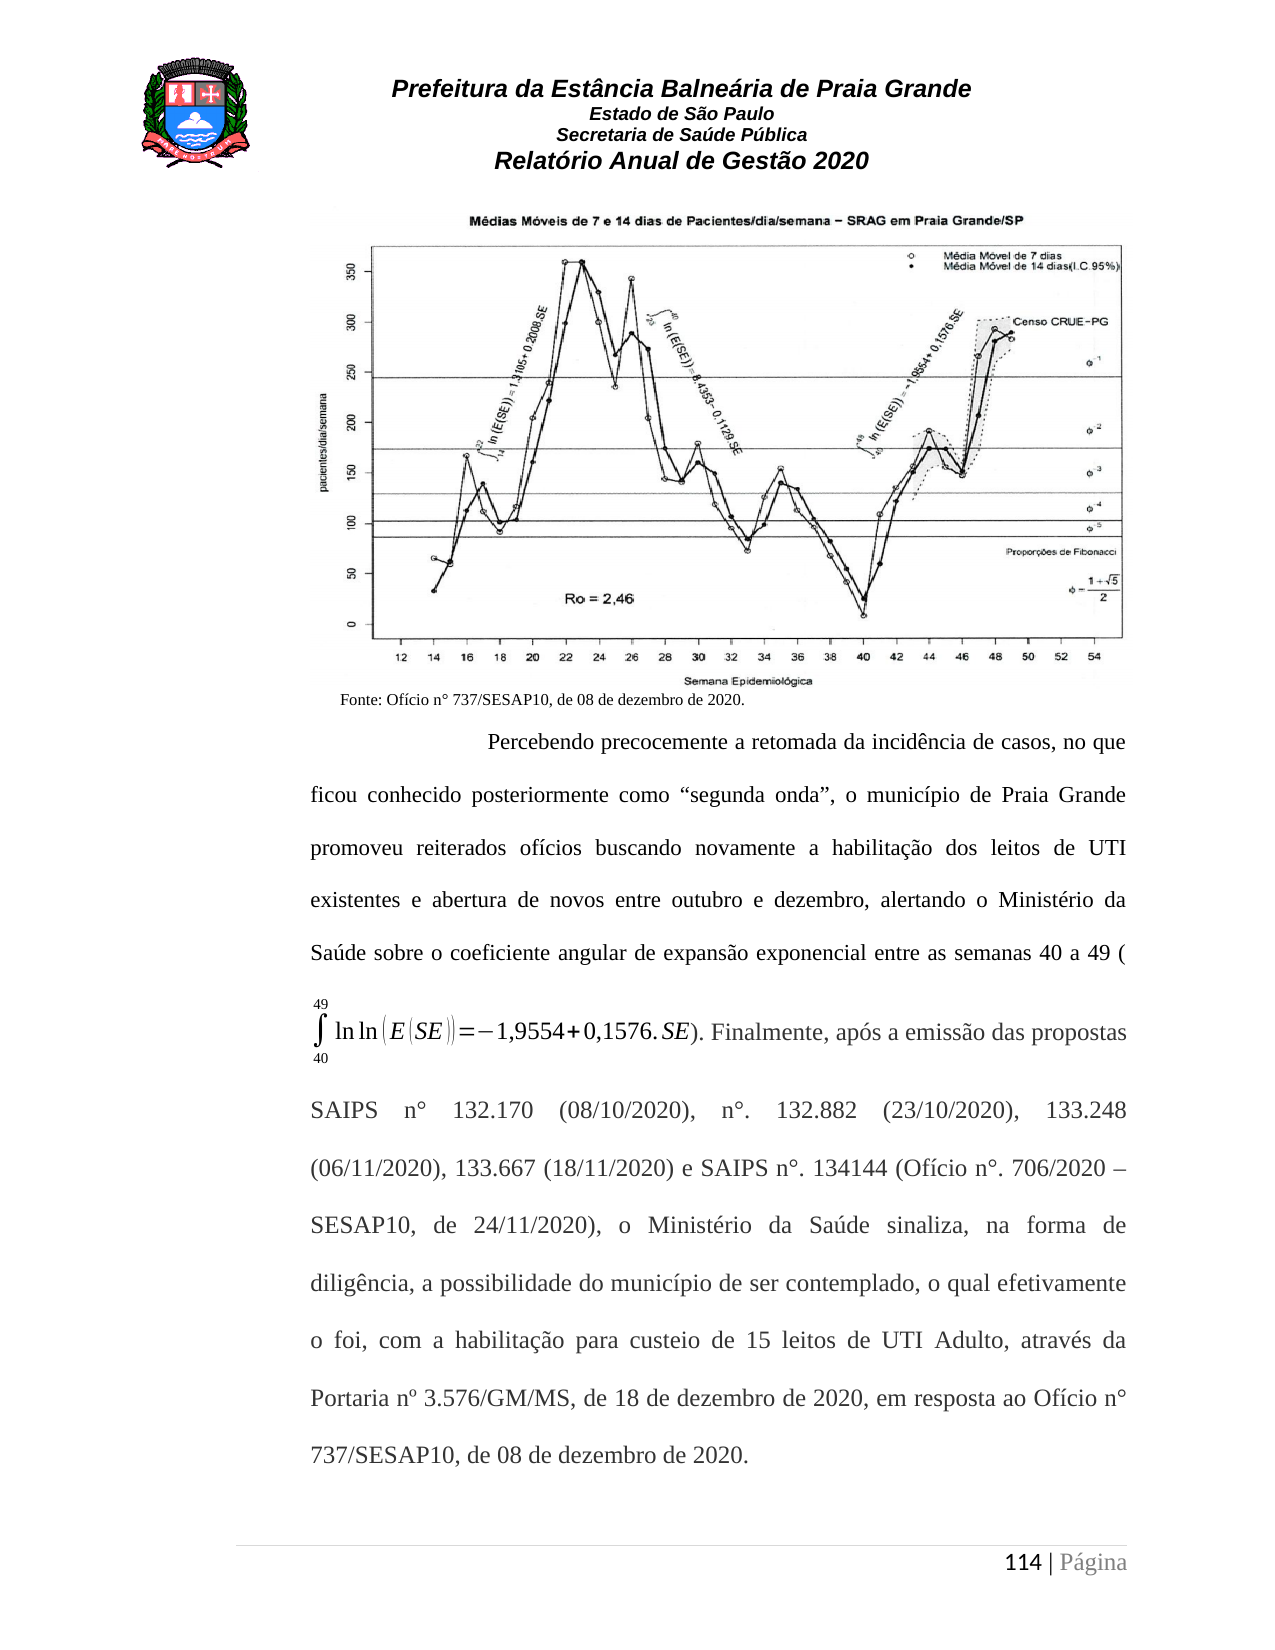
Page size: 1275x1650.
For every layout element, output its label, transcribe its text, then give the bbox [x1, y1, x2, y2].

text Fonte: Ofício n° 737/SESAP10, de 08 de dezembro de 2020. [340, 690, 1127, 709]
picture [132, 55, 259, 172]
text Percebendo precocemente a retomada da incidência de casos, no que ficou conhecido posteriormente como “segunda onda”, o município de Praia Grande promoveu reiterados ofícios buscando novamente a habilitação dos leitos de UTI existentes e abertura de novos entre outubro e dezembro, alertando o Ministério da Saúde sobre o coeficiente angular de expansão exponencial entre as semanas 40 a 49 ( ). Finalmente, após a emissão das propostas SAIPS n° 132.170 (08/10/2020), n°. 132.882 (23/10/2020), 133.248 (06/11/2020), 133.667 (18/11/2020) e SAIPS n°. 134144 (Ofício n°. 706/2020 – SESAP10, de 24/11/2020), o Ministério da Saúde sinaliza, na forma de diligência, a possibilidade do município de ser contemplado, o qual efetivamente o foi, com a habilitação para custeio de 15 leitos de UTI Adulto, através da Portaria nº 3.576/GM/MS, de 18 de dezembro de 2020, em resposta ao Ofício n° 737/SESAP10, de 08 de dezembro de 2020. [310, 728, 1127, 1469]
picture [310, 206, 1134, 690]
